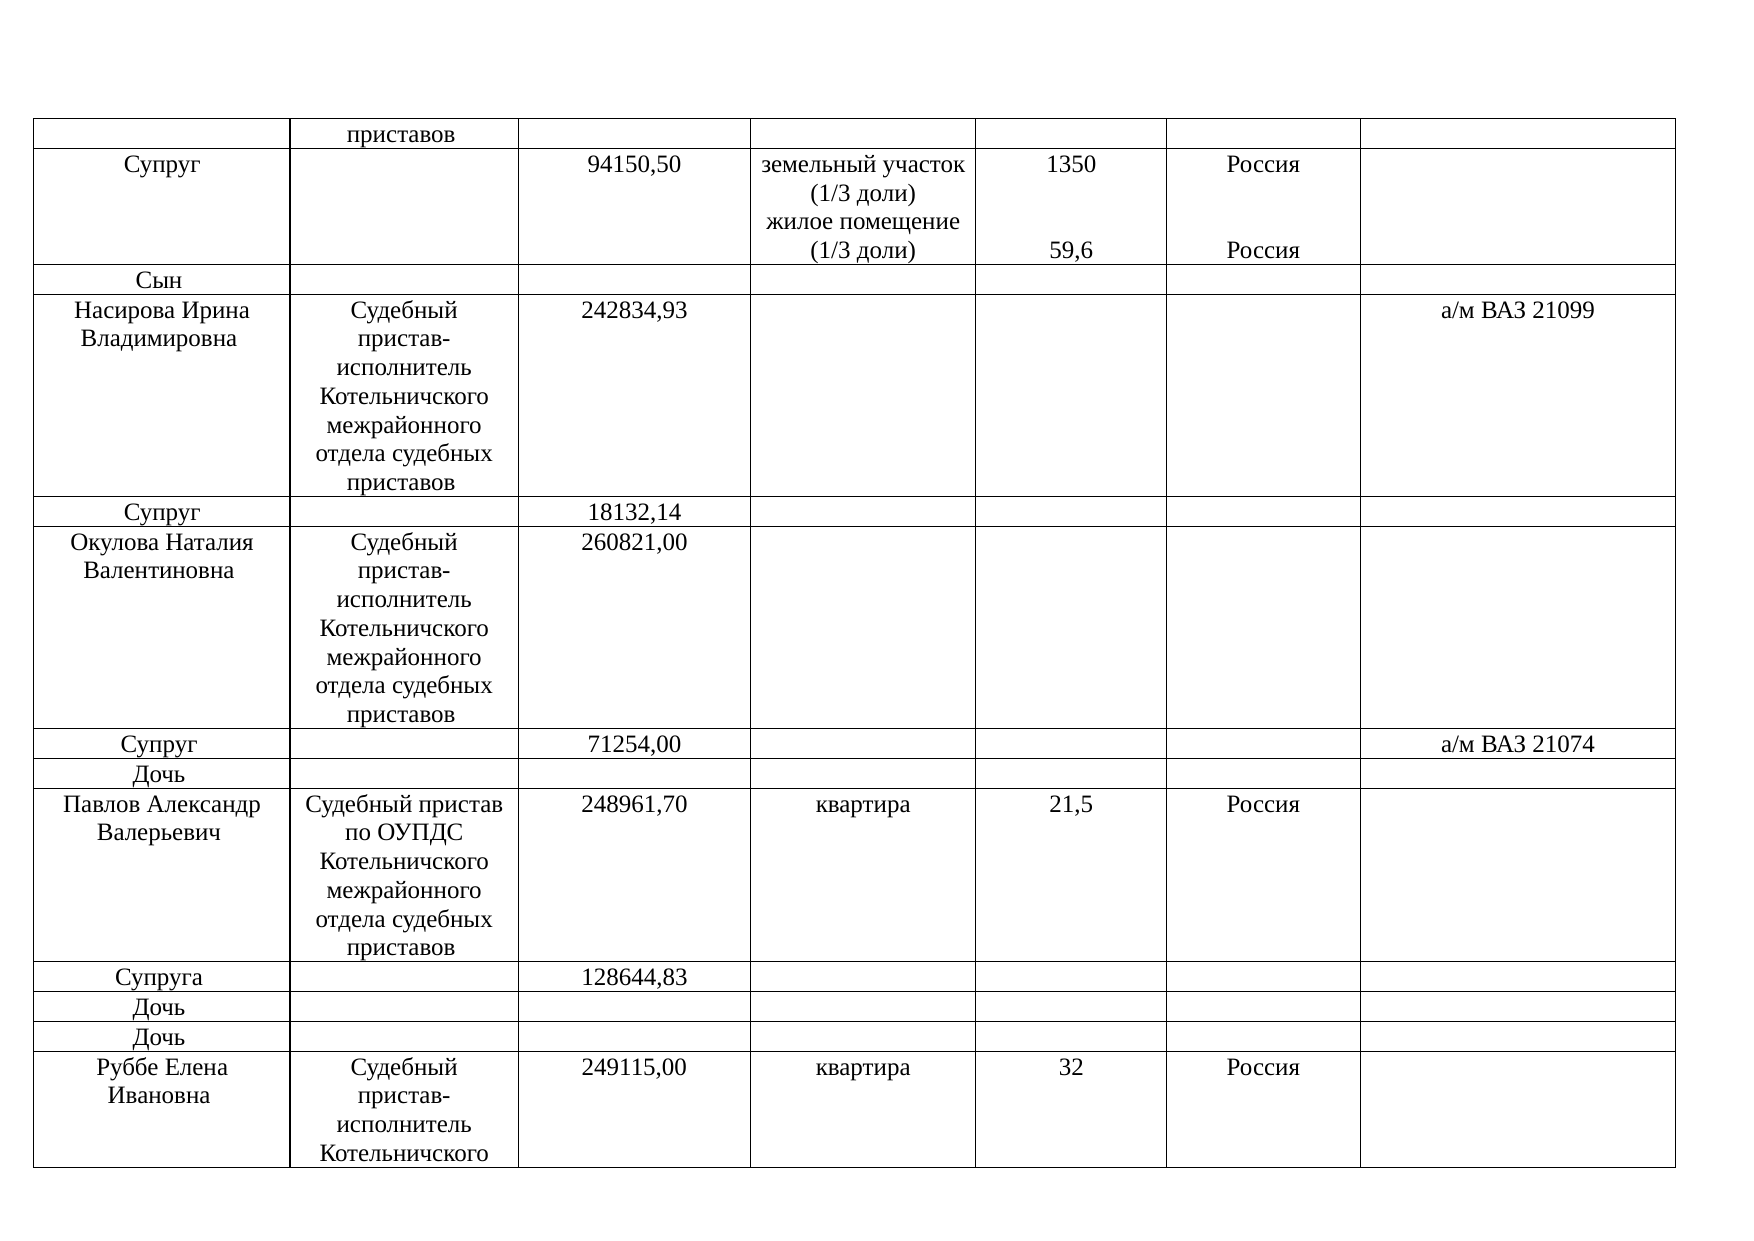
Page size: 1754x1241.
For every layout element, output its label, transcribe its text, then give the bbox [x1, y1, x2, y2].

table_cell [1680, 264, 1686, 294]
table_cell Дочь [34, 1022, 289, 1051]
table_cell [29, 148, 33, 264]
table_cell [519, 1022, 750, 1051]
table_cell [1167, 527, 1360, 728]
table_cell [291, 992, 518, 1021]
table_cell [751, 265, 975, 294]
table_cell [1680, 496, 1686, 526]
table_cell [29, 118, 33, 148]
table_cell [1680, 961, 1686, 991]
table_cell [1167, 962, 1360, 991]
table_cell [1361, 119, 1675, 148]
table_cell [976, 119, 1166, 148]
table_cell [1167, 759, 1360, 788]
table_cell а/м ВАЗ 21099 [1361, 295, 1675, 496]
table_cell [29, 526, 33, 728]
table_cell [1676, 1051, 1680, 1167]
table_cell [1167, 265, 1360, 294]
table_cell [1361, 497, 1675, 526]
table_cell [1680, 118, 1686, 148]
table_cell [751, 497, 975, 526]
table_cell квартира [751, 1052, 975, 1167]
table_cell Супруг [34, 729, 289, 758]
table_cell Супруга [34, 962, 289, 991]
table_cell Судебный пристав по ОУПДС Котельничского межрайонного отдела судебных приставов [291, 789, 518, 961]
table_cell [1680, 294, 1686, 496]
table_cell [1676, 788, 1680, 961]
table_cell [291, 149, 518, 264]
table_cell а/м ВАЗ 21074 [1361, 729, 1675, 758]
table_cell [976, 729, 1166, 758]
table_cell [1167, 295, 1360, 496]
table_cell [751, 119, 975, 148]
table_cell [751, 992, 975, 1021]
table_cell Россия [1167, 1052, 1360, 1167]
table_cell Руббе Елена Ивановна [34, 1052, 289, 1167]
table_cell [1680, 991, 1686, 1021]
table_cell [1676, 118, 1680, 148]
table_cell [1680, 1021, 1686, 1051]
table_cell 94150,50 [519, 149, 750, 264]
table_cell 21,5 [976, 789, 1166, 961]
table_cell [1167, 119, 1360, 148]
table_cell Павлов Александр Валерьевич [34, 789, 289, 961]
table_cell [29, 788, 33, 961]
table_cell Дочь [34, 992, 289, 1021]
table_cell 1350 59,6 [976, 149, 1166, 264]
table_cell 249115,00 [519, 1052, 750, 1167]
table_cell [1167, 497, 1360, 526]
table_cell [976, 265, 1166, 294]
table_cell Россия [1167, 789, 1360, 961]
table_cell [1361, 149, 1675, 264]
table_cell Судебный пристав-исполнитель Котельничского межрайонного отдела судебных приставов [291, 295, 518, 496]
table_cell [1680, 148, 1686, 264]
table_cell [1361, 265, 1675, 294]
table_cell [1680, 788, 1686, 961]
table_cell [1676, 148, 1680, 264]
table_cell [1361, 962, 1675, 991]
table_cell [29, 264, 33, 294]
table_cell [976, 992, 1166, 1021]
table_cell [976, 759, 1166, 788]
table_cell [1676, 294, 1680, 496]
table_cell Судебный пристав-исполнитель Котельничского межрайонного отдела судебных приставов [291, 527, 518, 728]
table_cell земельный участок (1/3 доли) жилое помещение (1/3 доли) [751, 149, 975, 264]
table_cell 71254,00 [519, 729, 750, 758]
table_cell [1676, 264, 1680, 294]
table_cell [291, 1022, 518, 1051]
table_cell [29, 961, 33, 991]
table_cell Дочь [34, 759, 289, 788]
table_cell квартира [751, 789, 975, 961]
table_cell [1680, 758, 1686, 788]
table_cell [1676, 526, 1680, 728]
table_cell 18132,14 [519, 497, 750, 526]
table_cell [291, 265, 518, 294]
table_cell [291, 962, 518, 991]
table_cell [1676, 961, 1680, 991]
table_cell 242834,93 [519, 295, 750, 496]
table_cell [519, 265, 750, 294]
table_cell [519, 759, 750, 788]
table_cell [1361, 992, 1675, 1021]
table_cell [751, 295, 975, 496]
table_cell [519, 992, 750, 1021]
table_cell [1361, 1052, 1675, 1167]
table_cell 128644,83 [519, 962, 750, 991]
table_cell [1680, 728, 1686, 758]
table_cell [976, 497, 1166, 526]
table_cell [751, 962, 975, 991]
table_cell 32 [976, 1052, 1166, 1167]
table_cell [1167, 992, 1360, 1021]
table_cell 248961,70 [519, 789, 750, 961]
table_cell [1361, 527, 1675, 728]
table_cell Насирова Ирина Владимировна [34, 295, 289, 496]
table_cell [291, 497, 518, 526]
table_cell [1676, 728, 1680, 758]
table_cell [751, 759, 975, 788]
table_cell [751, 1022, 975, 1051]
table_cell [1676, 496, 1680, 526]
table_cell Супруг [34, 149, 289, 264]
table_cell Супруг [34, 497, 289, 526]
table_cell Судебный пристав-исполнитель Котельничского [291, 1052, 518, 1167]
table_cell [751, 527, 975, 728]
table_cell [34, 119, 289, 148]
table_cell [29, 991, 33, 1021]
table_cell [519, 119, 750, 148]
table_cell [1680, 1051, 1686, 1167]
table_cell [29, 758, 33, 788]
table_cell [29, 1021, 33, 1051]
table_cell [976, 1022, 1166, 1051]
table_cell [29, 728, 33, 758]
table_cell [1680, 526, 1686, 728]
table_cell [291, 759, 518, 788]
table_cell [976, 527, 1166, 728]
table_cell [1676, 758, 1680, 788]
table_cell [1361, 759, 1675, 788]
table_cell [291, 729, 518, 758]
table_cell [751, 729, 975, 758]
table_cell Окулова Наталия Валентиновна [34, 527, 289, 728]
table_cell [1167, 1022, 1360, 1051]
table_cell [976, 295, 1166, 496]
table_cell приставов [291, 119, 518, 148]
table_cell [1676, 991, 1680, 1021]
table_cell Россия Россия [1167, 149, 1360, 264]
table_cell Сын [34, 265, 289, 294]
table_cell [1676, 1021, 1680, 1051]
table_cell [1361, 789, 1675, 961]
table_cell [976, 962, 1166, 991]
table_cell 260821,00 [519, 527, 750, 728]
table_cell [29, 496, 33, 526]
table_cell [29, 1051, 33, 1167]
table_cell [29, 294, 33, 496]
table_cell [1361, 1022, 1675, 1051]
table_cell [1167, 729, 1360, 758]
